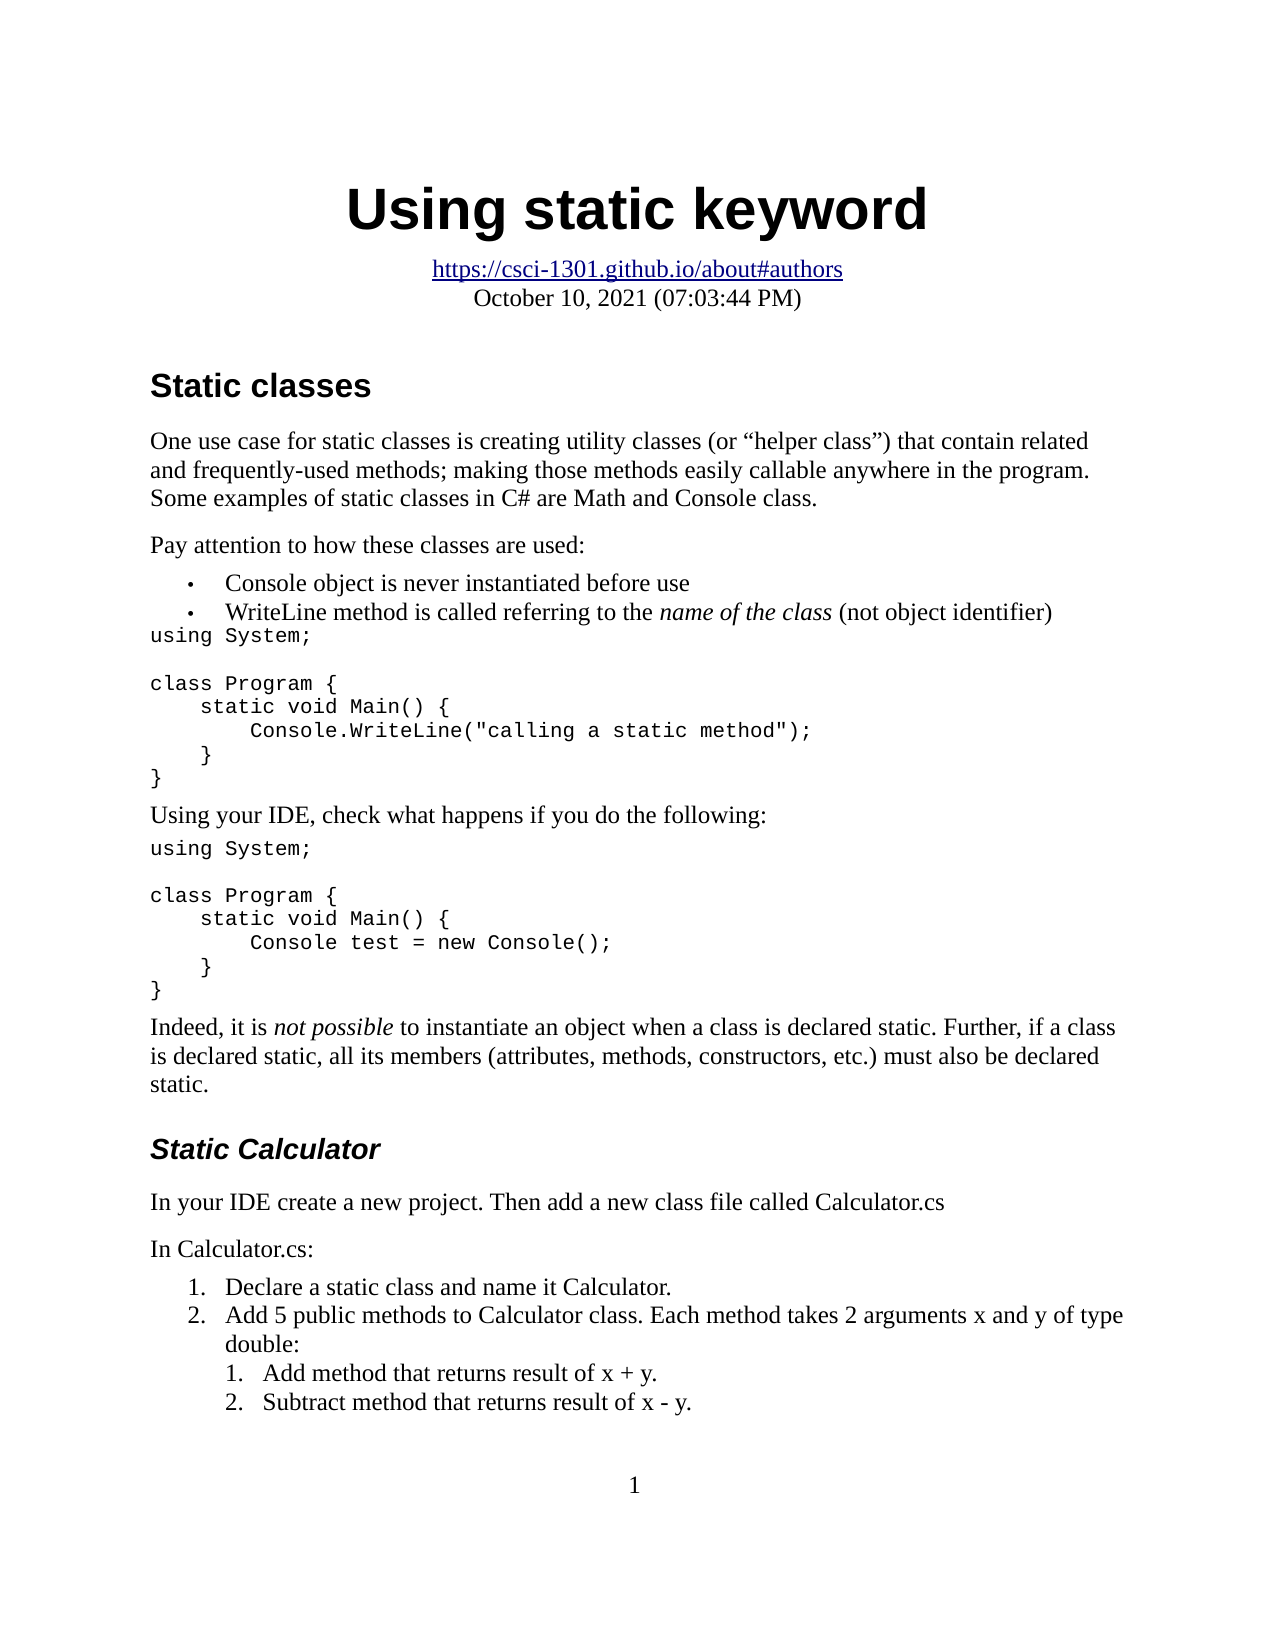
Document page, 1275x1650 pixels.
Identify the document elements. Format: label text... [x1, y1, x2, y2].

text In your IDE create a new project. Then add a new class file called Calculator.cs [150, 1187, 1125, 1216]
text Indeed, it is not possible to instantiate an object when a class is declared static. Further, if a class is declared static, all its members (attributes, methods, constructors, etc.) must also be declared static. [150, 1012, 1125, 1098]
list Console object is never instantiated before use [187, 568, 1125, 597]
list Add 5 public methods to Calculator class. Each method takes 2 arguments x and y of type double: [187, 1300, 1125, 1358]
text } [150, 767, 1125, 791]
list Add method that returns result of x + y. [225, 1358, 1125, 1387]
text class Program { [150, 885, 1125, 908]
text In Calculator.cs: [150, 1234, 1125, 1263]
text using System; [150, 625, 1125, 649]
text static void Main() { [150, 696, 1125, 720]
subtitle Static Calculator [150, 1132, 1125, 1166]
list WriteLine method is called referring to the name of the class (not object identifier) [187, 597, 1125, 625]
list Declare a static class and name it Calculator. [187, 1272, 1125, 1300]
subtitle Static classes [150, 366, 1125, 404]
text class Program { [150, 673, 1125, 696]
text Console test = new Console(); [150, 932, 1125, 956]
text One use case for static classes is creating utility classes (or “helper class”) that contain related and frequently-used methods; making those methods easily callable anywhere in the program. Some examples of static classes in C# are Math and Console class. [150, 426, 1125, 512]
text Pay attention to how these classes are used: [150, 530, 1125, 559]
text Using your IDE, check what happens if you do the following: [150, 800, 1125, 828]
text } [150, 956, 1125, 979]
text using System; [150, 837, 1125, 861]
list Subtract method that returns result of x - y. [225, 1387, 1125, 1415]
title Using static keyword [150, 175, 1125, 242]
text } [150, 743, 1125, 767]
text Console.WriteLine("calling a static method"); [150, 720, 1125, 743]
text https://csci-1301.github.io/about#authors [150, 254, 1125, 283]
text static void Main() { [150, 908, 1125, 932]
text } [150, 979, 1125, 1003]
text October 10, 2021 (07:03:44 PM) [150, 283, 1125, 312]
